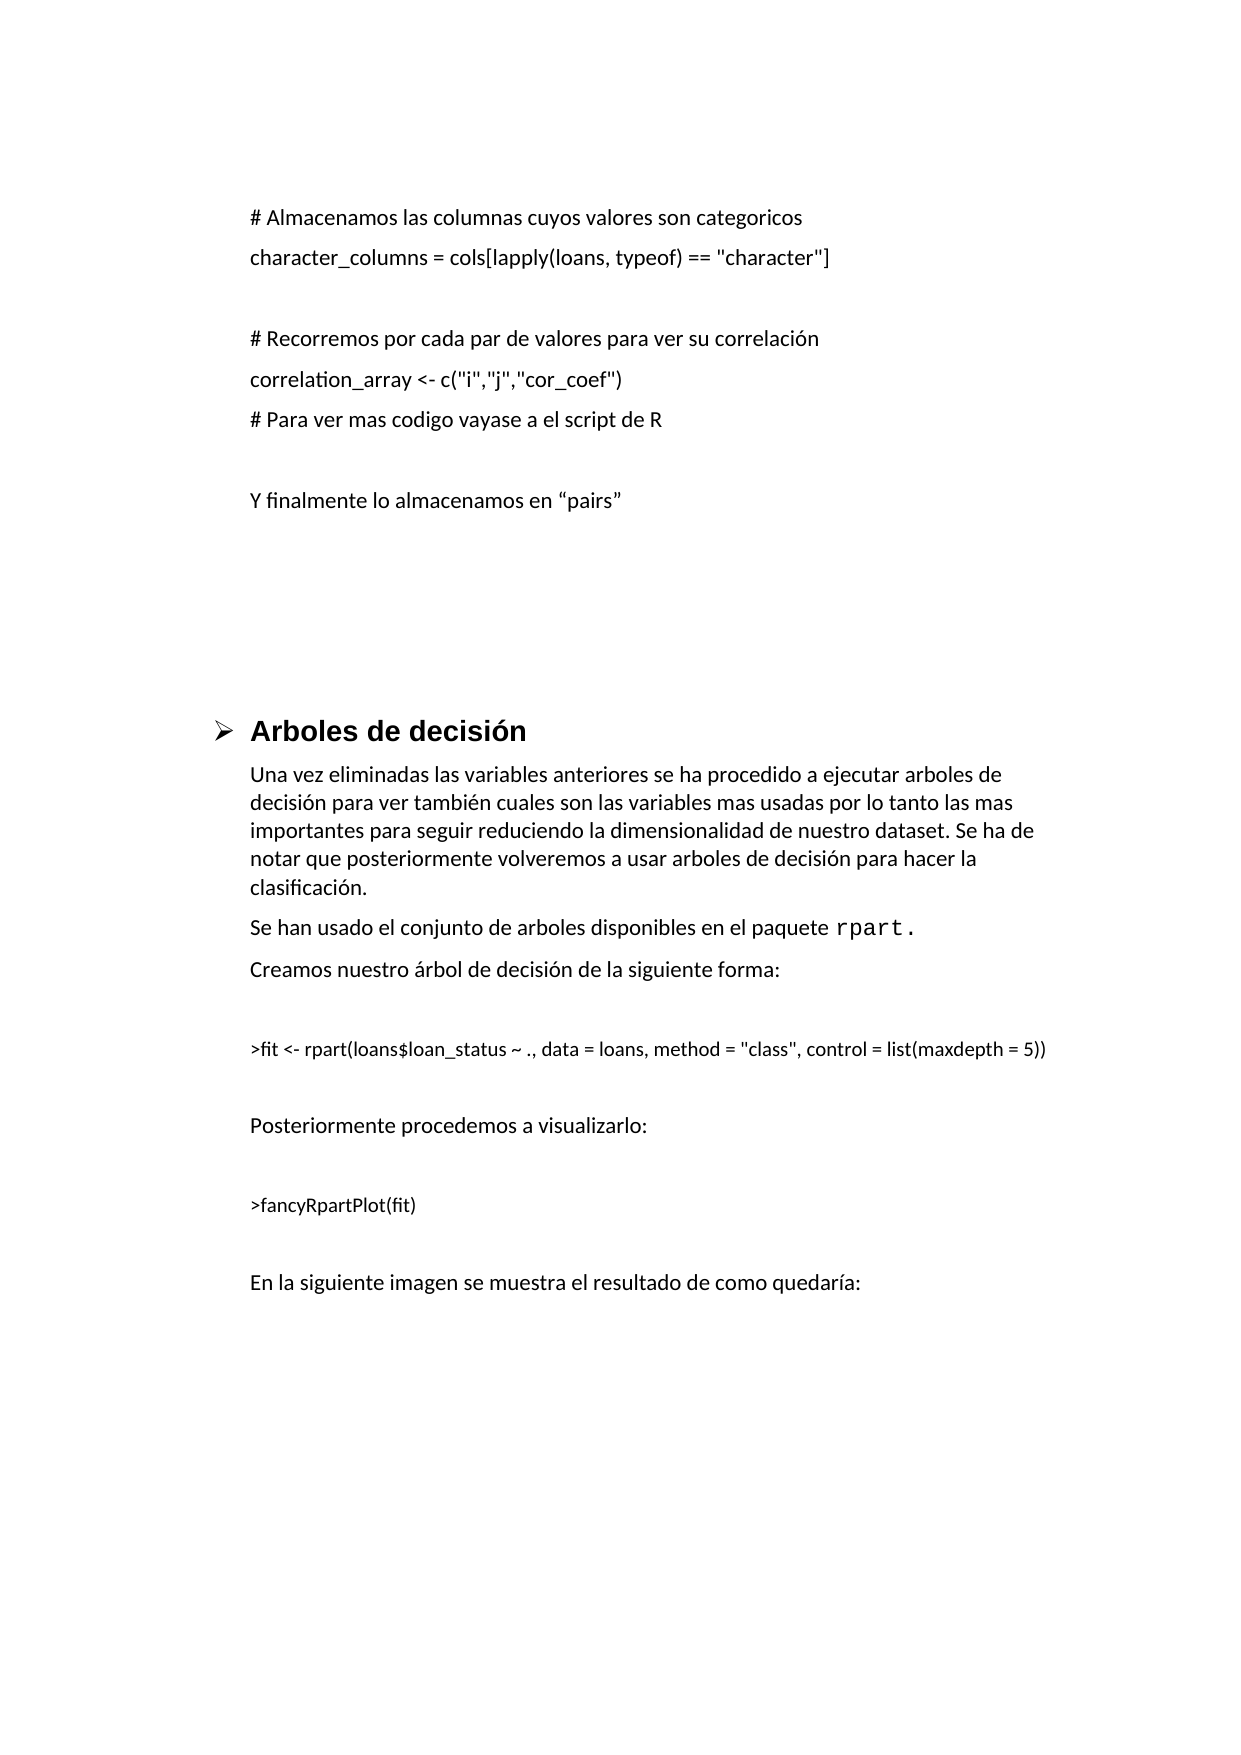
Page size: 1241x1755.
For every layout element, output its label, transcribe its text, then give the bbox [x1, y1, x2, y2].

list Se han usado el conjunto de arboles disponibles en el paquete rpart. [212, 913, 1065, 942]
list >fit <- rpart(loans$loan_status ~ ., data = loans, method = "class", control = list(maxdepth = 5)) [212, 1036, 1065, 1061]
subtitle Arboles de decisión [212, 714, 1065, 748]
text correlation_array <- c("i","j","cor_coef") [250, 365, 1065, 393]
list Posteriormente procedemos a visualizarlo: [212, 1112, 1065, 1140]
text # Recorremos por cada par de valores para ver su correlación [250, 324, 1065, 353]
list Creamos nuestro árbol de decisión de la siguiente forma: [212, 955, 1065, 983]
text # Para ver mas codigo vayase a el script de R [250, 406, 1065, 434]
list >fancyRpartPlot(fit) [212, 1193, 1065, 1218]
text Y finalmente lo almacenamos en “pairs” [250, 487, 1065, 515]
text character_columns = cols[lapply(loans, typeof) == "character"] [250, 243, 1065, 272]
list En la siguiente imagen se muestra el resultado de como quedaría: [212, 1268, 1065, 1297]
text # Almacenamos las columnas cuyos valores son categoricos [250, 203, 1065, 231]
list Una vez eliminadas las variables anteriores se ha procedido a ejecutar arboles de decisión para ver también cuales son las variables mas usadas por lo tanto las mas importantes para seguir reduciendo la dimensionalidad de nuestro dataset. Se ha de notar que posteriormente volveremos a usar arboles de decisión para hacer la clasificación. [212, 761, 1065, 901]
